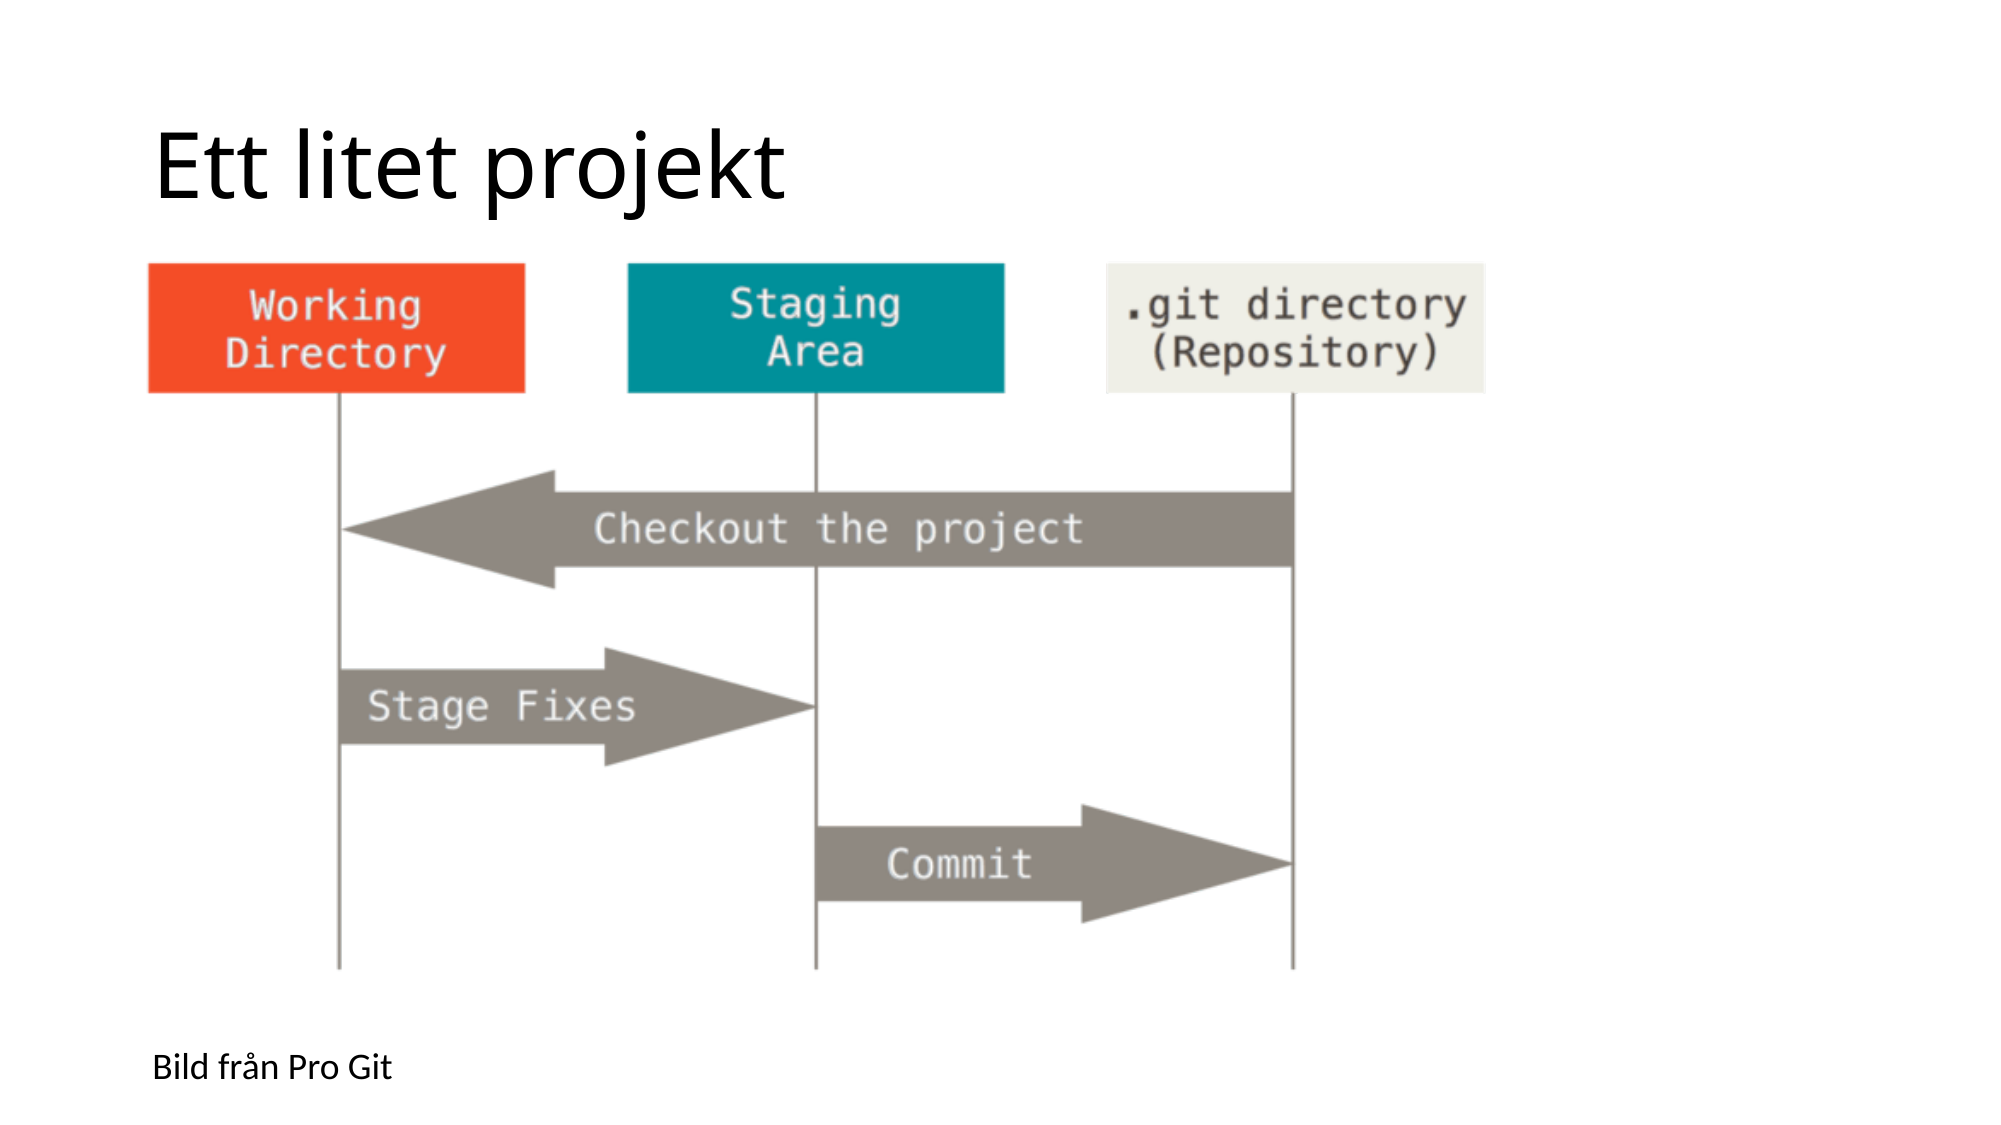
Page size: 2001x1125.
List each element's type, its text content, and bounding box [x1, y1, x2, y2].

text_box Bild från Pro Git [137, 1034, 411, 1096]
picture [137, 250, 1503, 1004]
title Ett litet projekt [137, 59, 1863, 278]
